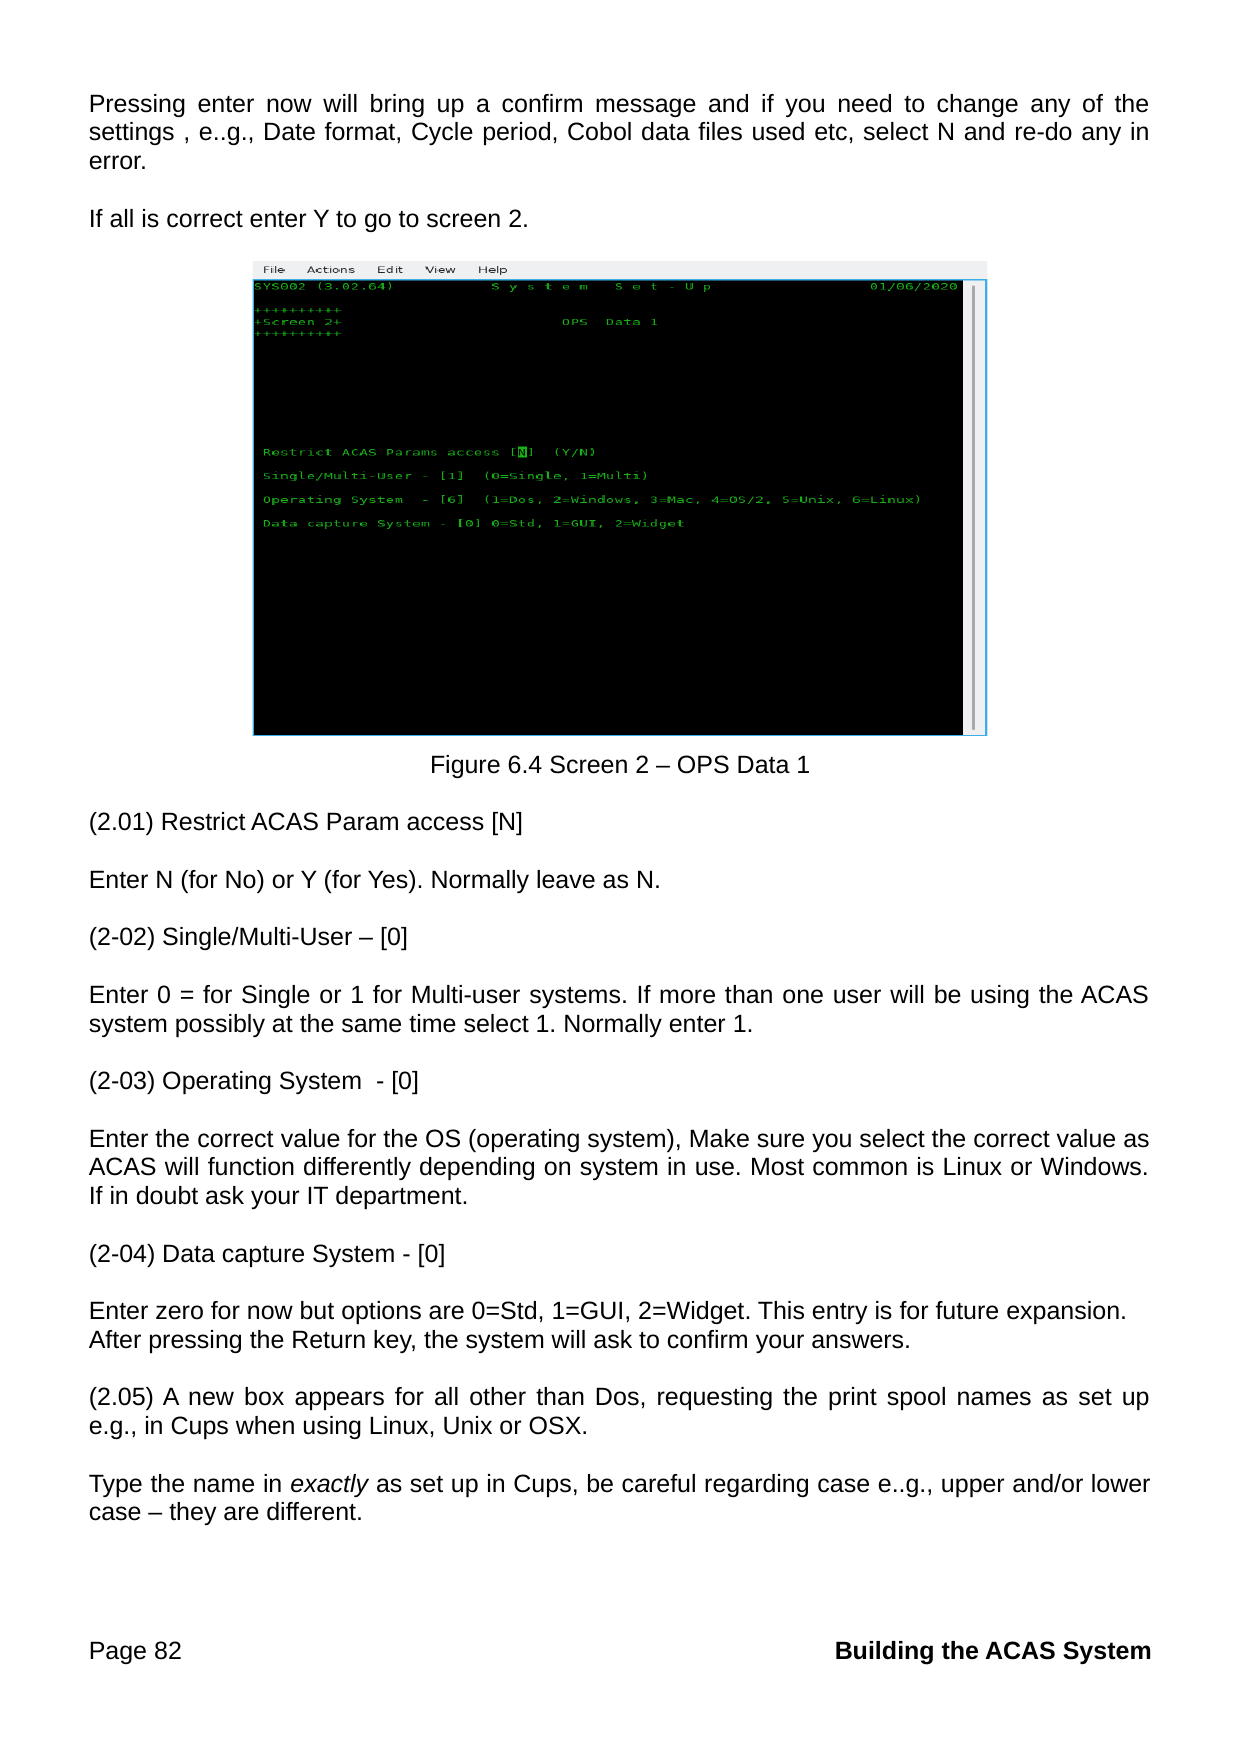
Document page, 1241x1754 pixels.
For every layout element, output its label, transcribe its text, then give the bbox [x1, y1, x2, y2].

text Enter the correct value for the OS (operating system), Make sure you select the correct value as ACAS will function differently depending on system in use. Most common is Linux or Windows. If in doubt ask your IT department. [88, 1123, 1152, 1210]
text Enter zero for now but options are 0=Std, 1=GUI, 2=Widget. This entry is for future expansion. [88, 1296, 1152, 1325]
text (2.01) Restrict ACAS Param access [N] [88, 807, 1152, 836]
text (2.05) A new box appears for all other than Dos, requesting the print spool names as set up e.g., in Cups when using Linux, Unix or OSX. [88, 1382, 1152, 1440]
text If all is correct enter Y to go to screen 2. [88, 203, 1152, 232]
text Enter N (for No) or Y (for Yes). Normally leave as N. [88, 865, 1152, 893]
picture [252, 261, 988, 736]
text Enter 0 = for Single or 1 for Multi-user systems. If more than one user will be using the ACAS system possibly at the same time select 1. Normally enter 1. [88, 980, 1152, 1037]
text Pressing enter now will bring up a confirm message and if you need to change any of the settings , e..g., Date format, Cycle period, Cobol data files used etc, select N and re-do any in error. [88, 88, 1152, 175]
text (2-02) Single/Multi-User – [0] [88, 922, 1152, 951]
text Type the name in exactly as set up in Cups, be careful regarding case e..g., upper and/or lower case – they are different. [88, 1468, 1152, 1526]
text (2-03) Operating System - [0] [88, 1066, 1152, 1095]
text (2-04) Data capture System - [0] [88, 1238, 1152, 1267]
text Figure 6.4 Screen 2 – OPS Data 1 [88, 750, 1152, 778]
text After pressing the Return key, the system will ask to confirm your answers. [88, 1325, 1152, 1353]
